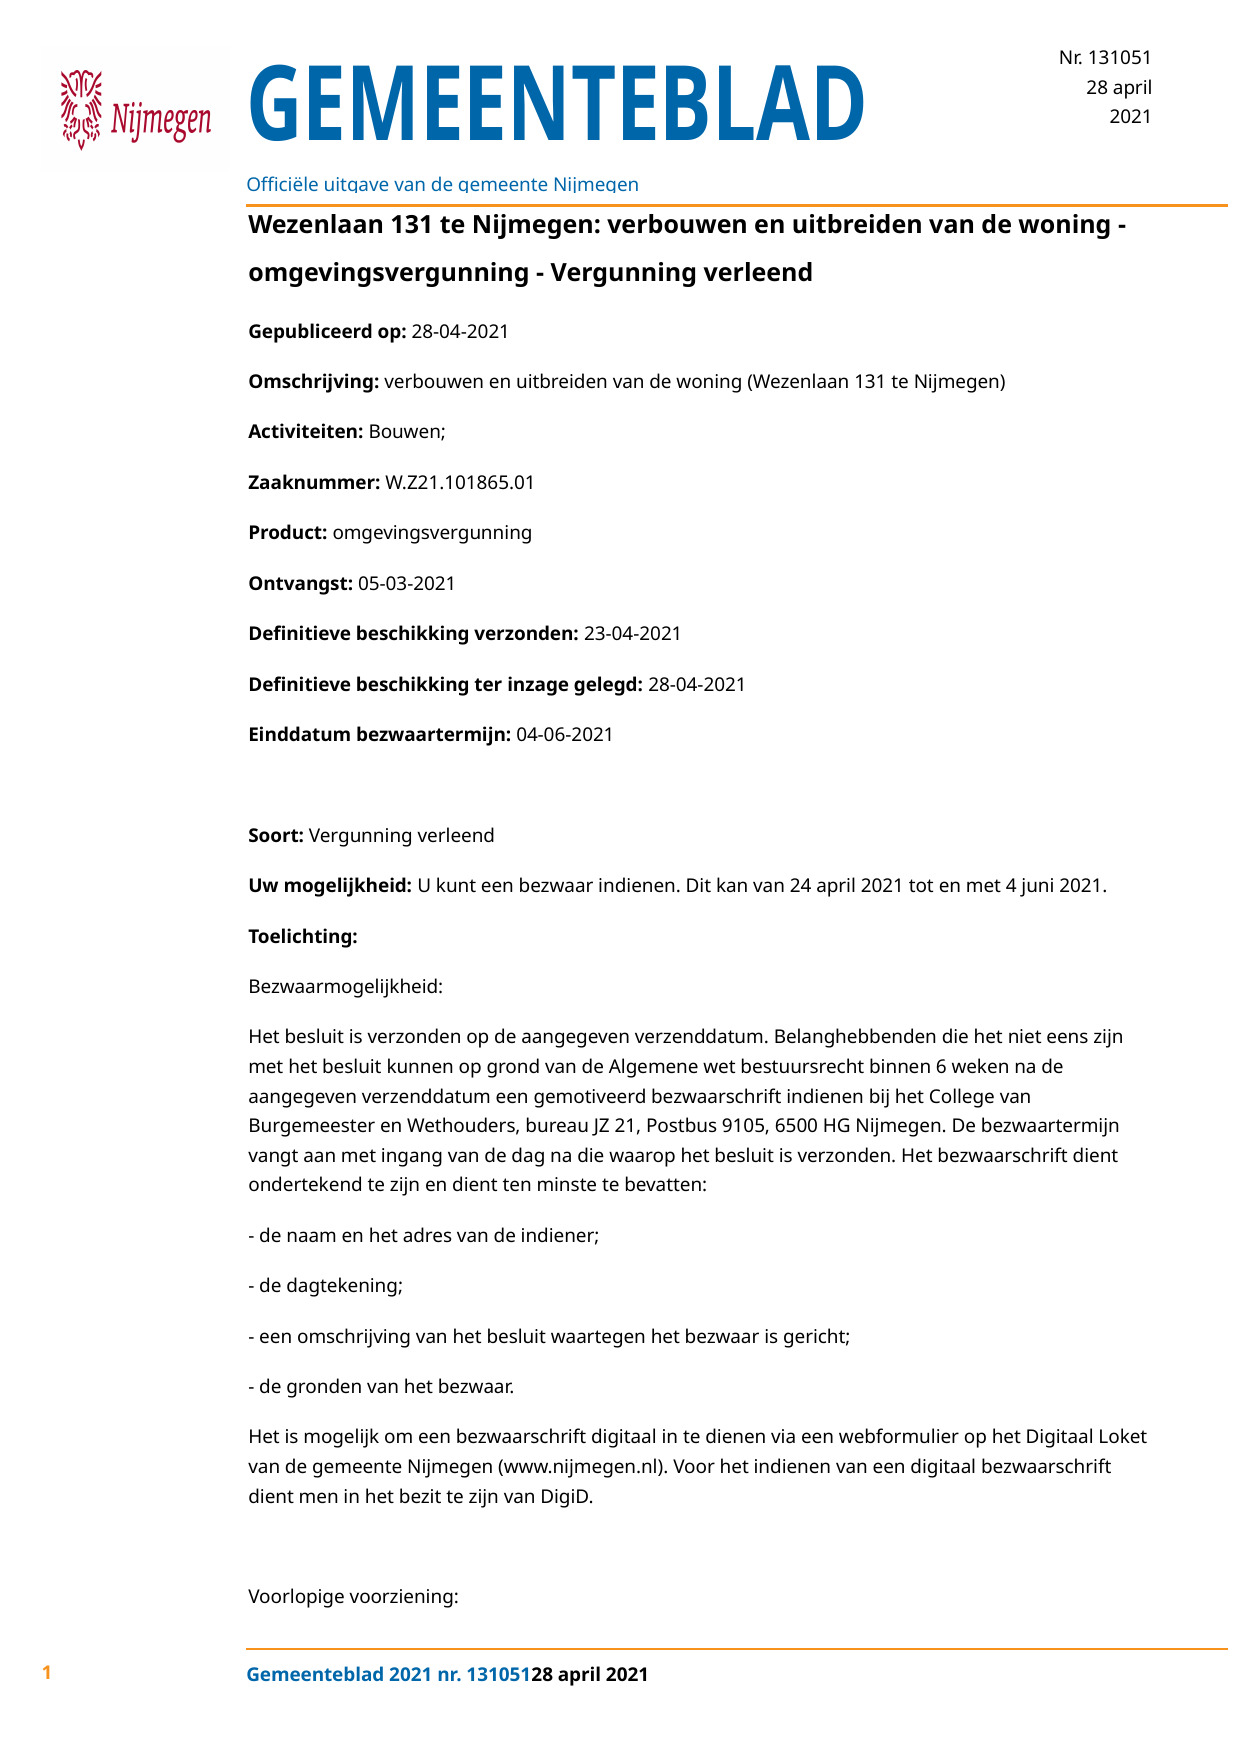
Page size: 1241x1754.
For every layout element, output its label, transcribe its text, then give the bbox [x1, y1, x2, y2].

text Het is mogelijk om een bezwaarschrift digitaal in te dienen via een webformulier op het Digitaal Loket van de gemeente Nijmegen (www.nijmegen.nl). Voor het indienen van een digitaal bezwaarschrift dient men in het bezit te zijn van DigiD. [248, 1424, 1152, 1509]
text Product: omgevingsvergunning [248, 519, 1152, 545]
text Zaaknummer: W.Z21.101865.01 [248, 469, 1152, 495]
text Wezenlaan 131 te Nijmegen: verbouwen en uitbreiden van de woning - omgevingsvergunning - Vergunning verleend [248, 207, 1152, 288]
text - een omschrijving van het besluit waartegen het bezwaar is gericht; [248, 1323, 1152, 1349]
text Bezwaarmogelijkheid: [248, 973, 1152, 999]
text Omschrijving: verbouwen en uitbreiden van de woning (Wezenlaan 131 te Nijmegen) [248, 368, 1152, 394]
text Soort: Vergunning verleend [248, 822, 1152, 848]
text - de naam en het adres van de indiener; [248, 1222, 1152, 1248]
text Gepubliceerd op: 28-04-2021 [248, 318, 1152, 344]
text Toelichting: [248, 923, 1152, 949]
text Uw mogelijkheid: U kunt een bezwaar indienen. Dit kan van 24 april 2021 tot en met 4 juni 2021. [248, 872, 1152, 898]
text - de dagtekening; [248, 1272, 1152, 1298]
picture [41, 47, 231, 172]
text Einddatum bezwaartermijn: 04-06-2021 [248, 721, 1152, 747]
text Activiteiten: Bouwen; [248, 419, 1152, 444]
text Definitieve beschikking verzonden: 23-04-2021 [248, 620, 1152, 646]
text Het besluit is verzonden op de aangegeven verzenddatum. Belanghebbenden die het niet eens zijn met het besluit kunnen op grond van de Algemene wet bestuursrecht binnen 6 weken na de aangegeven verzenddatum een gemotiveerd bezwaarschrift indienen bij het College van Burgemeester en Wethouders, bureau JZ 21, Postbus 9105, 6500 HG Nijmegen. De bezwaartermijn vangt aan met ingang van de dag na die waarop het besluit is verzonden. Het bezwaarschrift dient ondertekend te zijn en dient ten minste te bevatten: [248, 1024, 1152, 1197]
text Ontvangst: 05-03-2021 [248, 570, 1152, 596]
text Definitieve beschikking ter inzage gelegd: 28-04-2021 [248, 671, 1152, 697]
text Voorlopige voorziening: [248, 1584, 1152, 1609]
text - de gronden van het bezwaar. [248, 1373, 1152, 1399]
